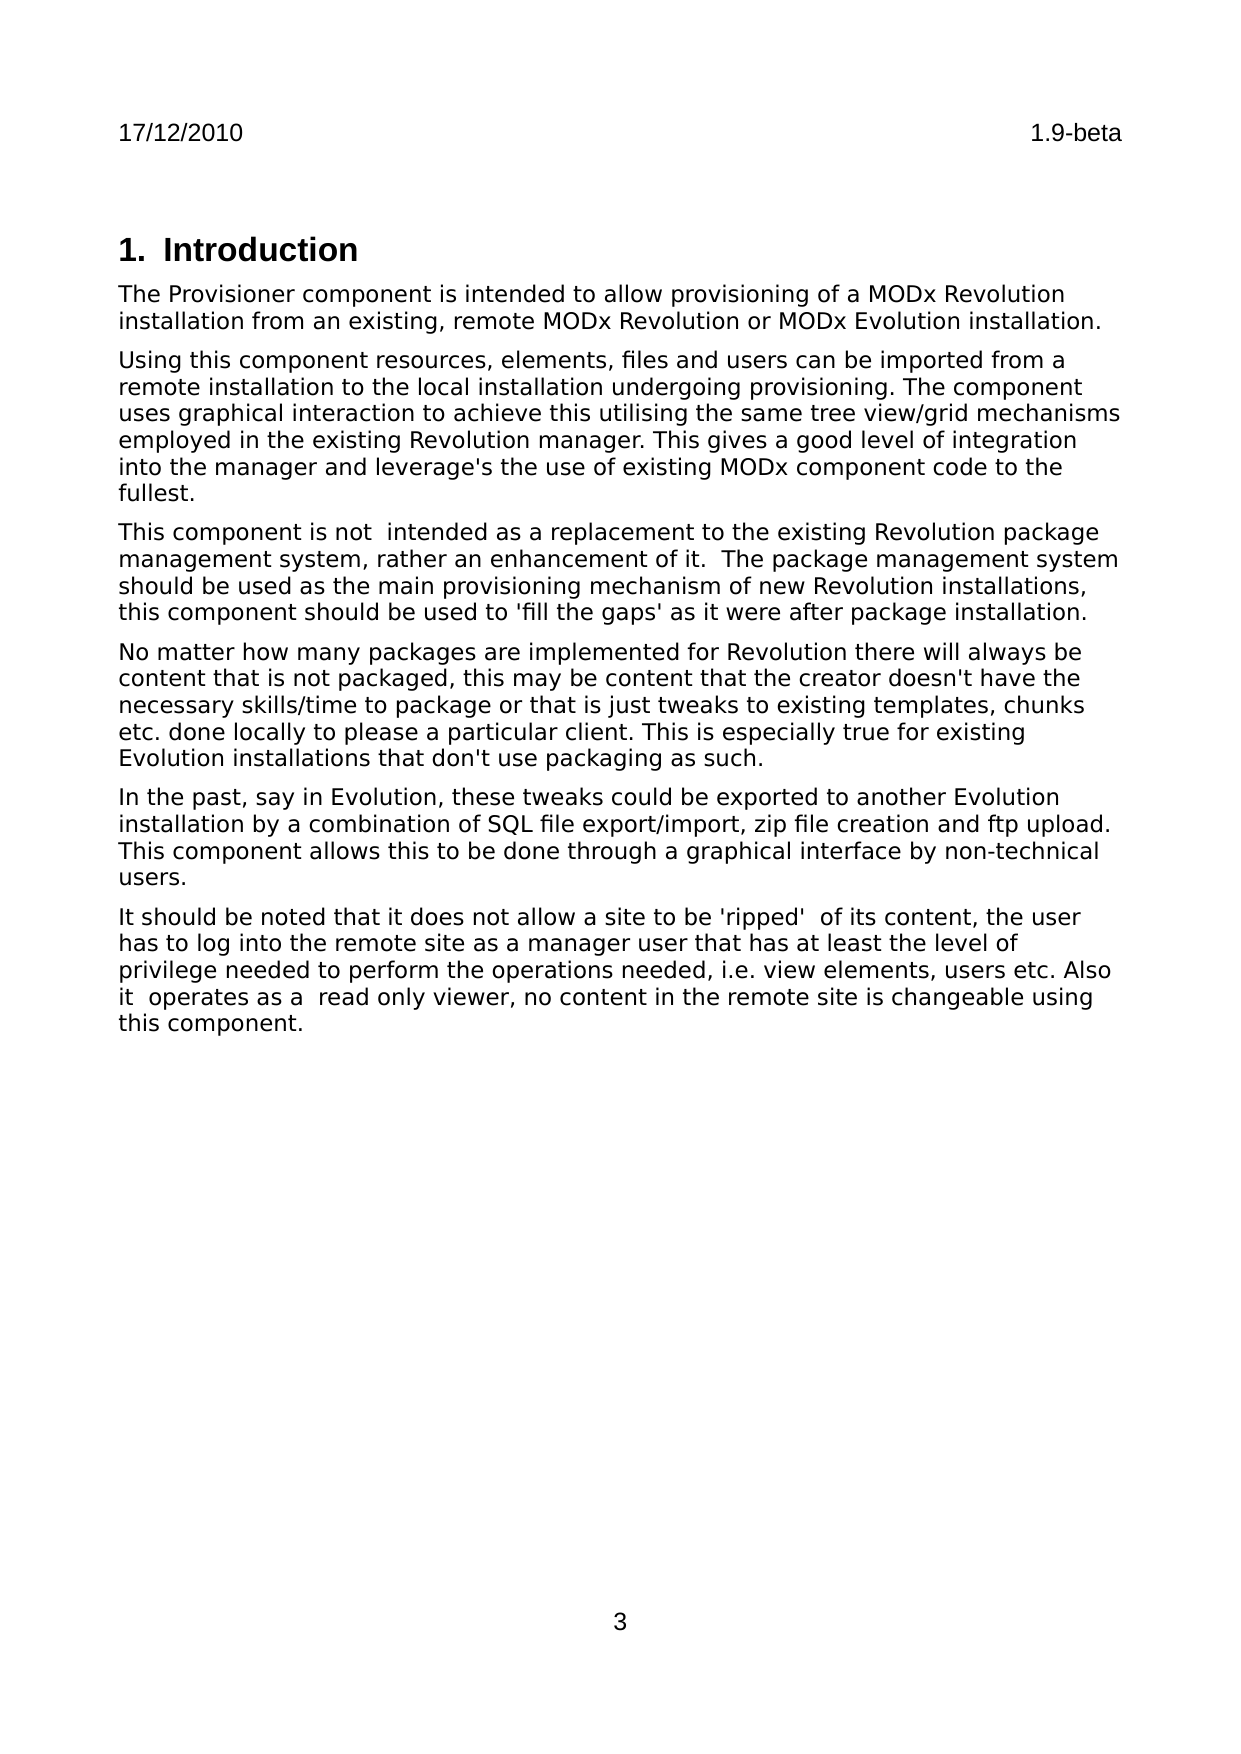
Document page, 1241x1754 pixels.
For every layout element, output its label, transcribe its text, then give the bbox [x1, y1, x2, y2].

text No matter how many packages are implemented for Revolution there will always be content that is not packaged, this may be content that the creator doesn't have the necessary skills/time to package or that is just tweaks to existing templates, chunks etc. done locally to please a particular client. This is especially true for existing Evolution installations that don't use packaging as such. [118, 639, 1122, 772]
subtitle Introduction [118, 230, 1122, 269]
text The Provisioner component is intended to allow provisioning of a MODx Revolution installation from an existing, remote MODx Revolution or MODx Evolution installation. [118, 281, 1122, 334]
text In the past, say in Evolution, these tweaks could be exported to another Evolution installation by a combination of SQL file export/import, zip file creation and ftp upload. This component allows this to be done through a graphical interface by non-technical users. [118, 784, 1122, 891]
text It should be noted that it does not allow a site to be 'ripped' of its content, the user has to log into the remote site as a manager user that has at least the level of privilege needed to perform the operations needed, i.e. view elements, users etc. Also it operates as a read only viewer, no content in the remote site is changeable using this component. [118, 904, 1122, 1037]
text Using this component resources, elements, files and users can be imported from a remote installation to the local installation undergoing provisioning. The component uses graphical interaction to achieve this utilising the same tree view/grid mechanisms employed in the existing Revolution manager. This gives a good level of integration into the manager and leverage's the use of existing MODx component code to the fullest. [118, 347, 1122, 507]
text This component is not intended as a replacement to the existing Revolution package management system, rather an enhancement of it. The package management system should be used as the main provisioning mechanism of new Revolution installations, this component should be used to 'fill the gaps' as it were after package installation. [118, 519, 1122, 626]
